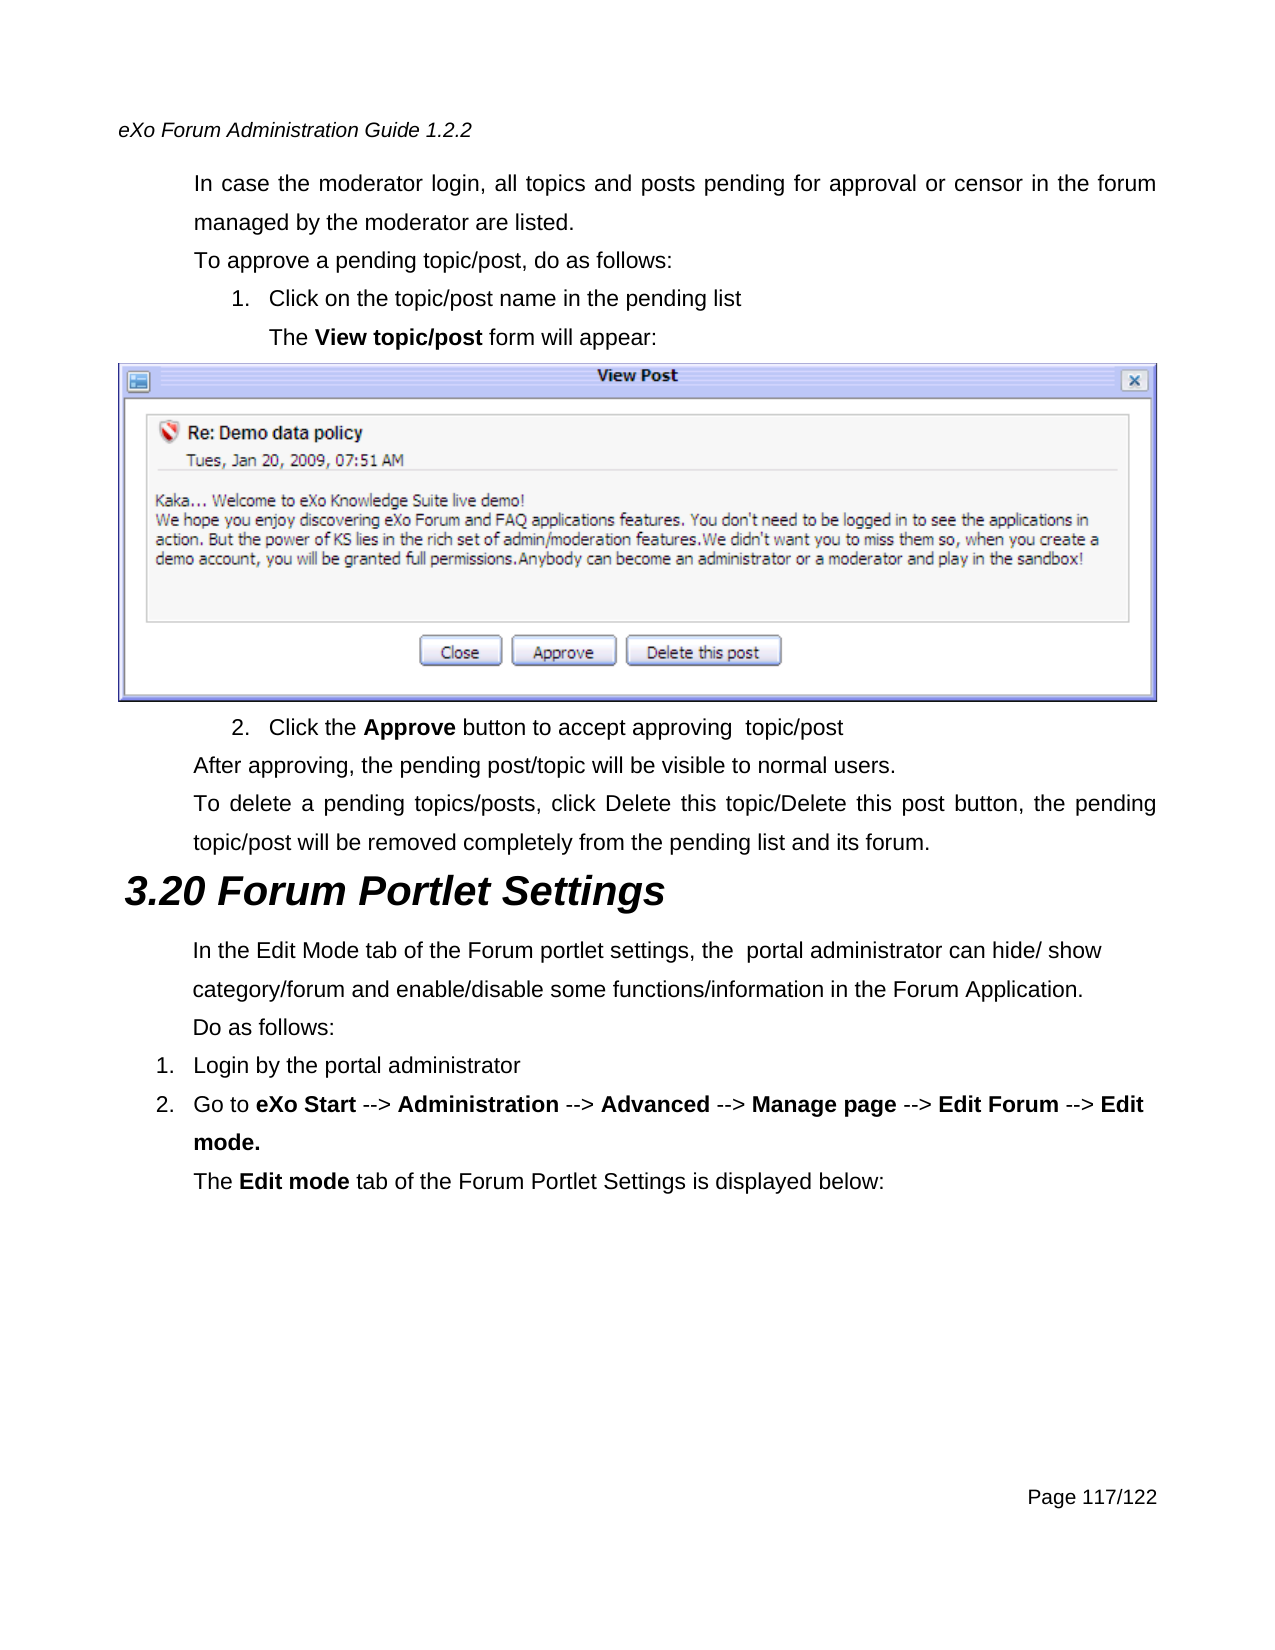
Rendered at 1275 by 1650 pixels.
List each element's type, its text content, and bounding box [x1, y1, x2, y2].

text To approve a pending topic/post, do as follows: [194, 248, 1157, 273]
subtitle Forum Portlet Settings [124, 868, 1157, 914]
text Do as follows: [192, 1015, 1157, 1040]
list Click on the topic/post name in the pending list [231, 286, 1157, 312]
list After approving, the pending post/topic will be visible to normal users. [156, 753, 1157, 778]
list The View topic/post form will appear: [231, 324, 1157, 350]
text In the Edit Mode tab of the Forum portlet settings, the portal administrator can hide/ show category/forum and enable/disable some functions/information in the Forum Application. [192, 938, 1157, 1002]
list Login by the portal administrator [156, 1053, 1157, 1079]
list To delete a pending topics/posts, click Delete this topic/Delete this post button, the pending topic/post will be removed completely from the pending list and its forum. [156, 791, 1157, 855]
text In case the moderator login, all topics and posts pending for approval or censor in the forum managed by the moderator are listed. [194, 171, 1157, 235]
list The Edit mode tab of the Forum Portlet Settings is displayed below: [156, 1168, 1157, 1194]
picture [118, 363, 1158, 702]
list Go to eXo Start --> Administration --> Advanced --> Manage page --> Edit Forum --> Edit mode. [156, 1092, 1157, 1156]
list Click the Approve button to accept approving topic/post [231, 702, 1157, 740]
